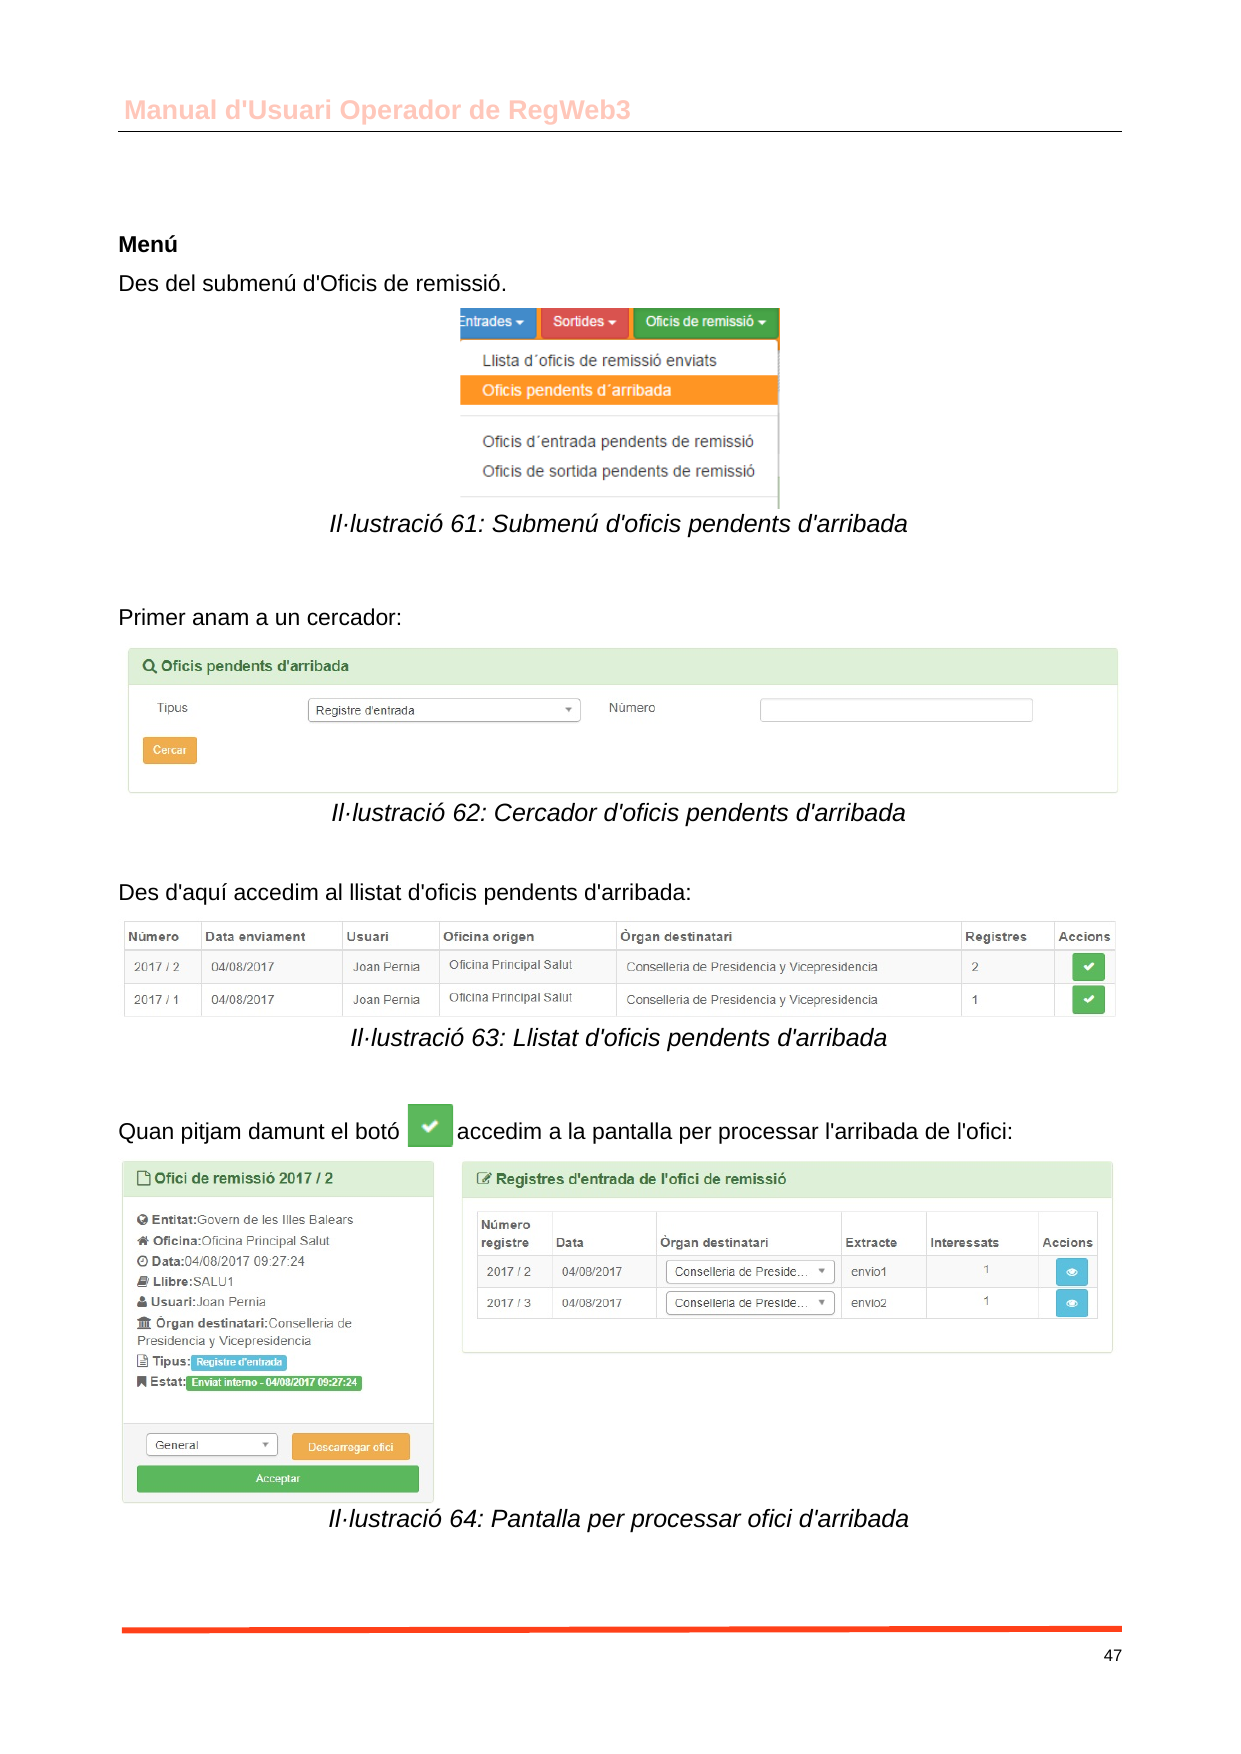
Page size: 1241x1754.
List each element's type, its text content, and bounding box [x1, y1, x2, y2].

picture [407, 1104, 454, 1147]
text Il·lustració : Llistat d'oficis pendents d'arribada [118, 1024, 1122, 1052]
text Il·lustració : Pantalla per processar ofici d'arribada [118, 1504, 1122, 1532]
text accedim a la pantalla per processar l'arribada de l'ofici: [454, 1118, 1122, 1144]
text Primer anam a un cercador: [118, 604, 1122, 630]
text Il·lustració : Cercador d'oficis pendents d'arribada [118, 799, 1122, 827]
text Il·lustració : Submenú d'oficis pendents d'arribada [118, 321, 1122, 537]
text Des d'aquí accedim al llistat d'oficis pendents d'arribada: [118, 878, 1122, 905]
text Quan pitjam damunt el botó [118, 1118, 407, 1144]
picture [118, 1157, 1123, 1504]
picture [118, 642, 1123, 799]
text Des del submenú d'Oficis de remissió. [118, 270, 1122, 296]
picture [118, 917, 1123, 1024]
text Menú [118, 231, 1122, 257]
